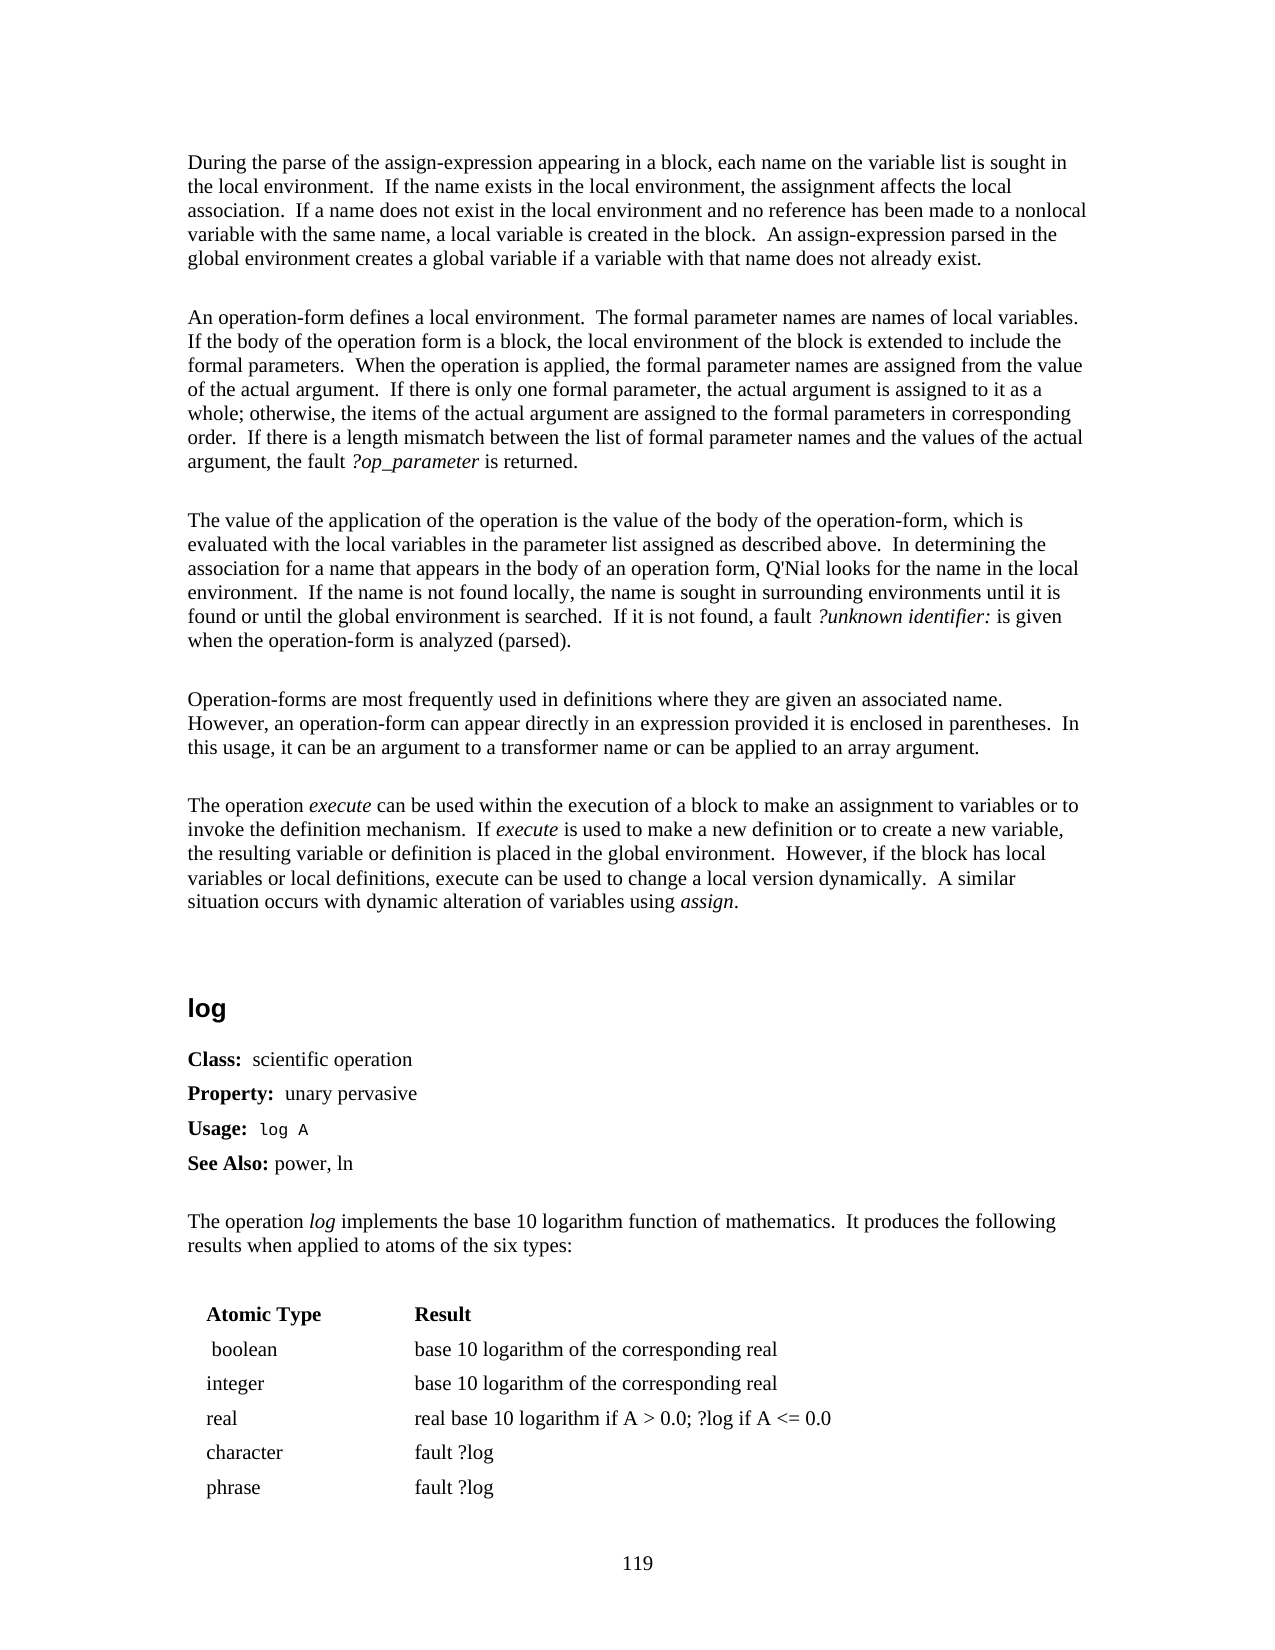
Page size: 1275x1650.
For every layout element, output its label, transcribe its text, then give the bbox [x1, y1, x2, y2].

text The operation log implements the base 10 logarithm function of mathematics. It produces the following results when applied to atoms of the six types: [187, 1209, 1087, 1257]
table_cell character [188, 1430, 396, 1464]
table_cell base 10 logarithm of the corresponding real [396, 1326, 926, 1361]
table_cell phrase [188, 1464, 396, 1499]
table_header Result [396, 1292, 926, 1326]
text Property: unary pervasive [187, 1081, 1087, 1105]
text See Also: power, ln [187, 1151, 1087, 1199]
table_cell fault ?log [396, 1464, 926, 1499]
text Usage: log A [187, 1116, 1087, 1140]
table_cell real [188, 1395, 396, 1430]
table_cell real base 10 logarithm if A > 0.0; ?log if A <= 0.0 [396, 1395, 926, 1430]
text During the parse of the assign-expression appearing in a block, each name on the variable list is sought in the local environment. If the name exists in the local environment, the assignment affects the local association. If a name does not exist in the local environment and no reference has been made to a nonlocal variable with the same name, a local variable is created in the block. An assign-expression parsed in the global environment creates a global variable if a variable with that name does not already exist. [187, 150, 1087, 294]
text An operation-form defines a local environment. The formal parameter names are names of local variables. If the body of the operation form is a block, the local environment of the block is extended to include the formal parameters. When the operation is applied, the formal parameter names are assigned from the value of the actual argument. If there is only one formal parameter, the actual argument is assigned to it as a whole; otherwise, the items of the actual argument are assigned to the formal parameters in corresponding order. If there is a length mismatch between the list of formal parameter names and the values of the actual argument, the fault ?op_parameter is returned. [187, 305, 1087, 497]
table_header Atomic Type [188, 1292, 396, 1326]
table_cell fault ?log [396, 1430, 926, 1464]
table_cell boolean [188, 1326, 396, 1361]
text The value of the application of the operation is the value of the body of the operation-form, which is evaluated with the local variables in the parameter list assigned as described above. In determining the association for a name that appears in the body of an operation form, Q'Nial looks for the name in the local environment. If the name is not found locally, the name is sought in surrounding environments until it is found or until the global environment is searched. If it is not found, a fault ?unknown identifier: is given when the operation-form is analyzed (parsed). [187, 508, 1087, 676]
text Class: scientific operation [187, 1047, 1087, 1071]
text log [187, 993, 1087, 1023]
text Operation-forms are most frequently used in definitions where they are given an associated name. However, an operation-form can appear directly in an expression provided it is enclosed in parentheses. In this usage, it can be an argument to a transformer name or can be applied to an array argument. [187, 687, 1087, 783]
table_cell integer [188, 1361, 396, 1395]
text The operation execute can be used within the execution of a block to make an assignment to variables or to invoke the definition mechanism. If execute is used to make a new definition or to create a new variable, the resulting variable or definition is placed in the global environment. However, if the block has local variables or local definitions, execute can be used to change a local version dynamically. A similar situation occurs with dynamic alteration of variables using assign. [187, 793, 1087, 913]
table_cell base 10 logarithm of the corresponding real [396, 1361, 926, 1395]
